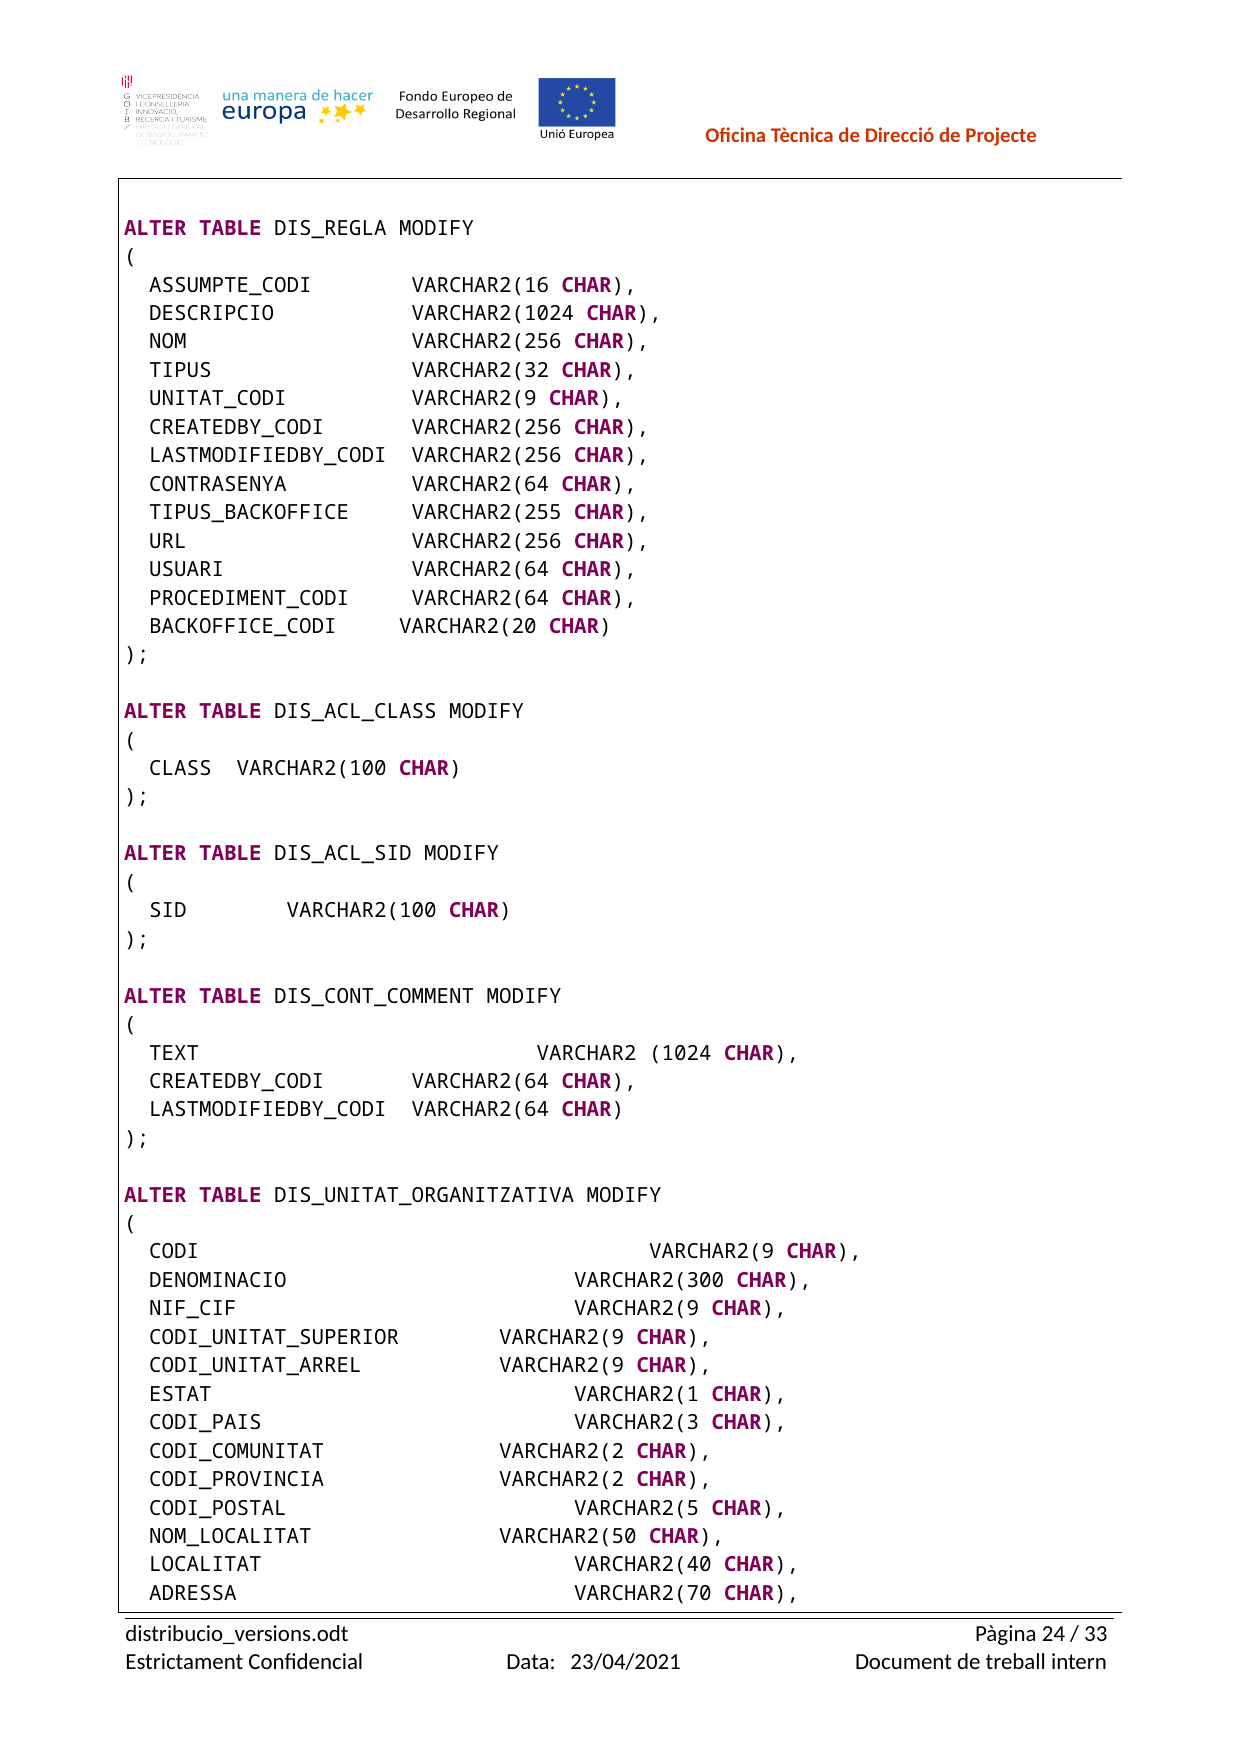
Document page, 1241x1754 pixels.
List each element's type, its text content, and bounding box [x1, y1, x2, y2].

table_header ALTER TABLE DIS_REGLA MODIFY ( ASSUMPTE_CODI VARCHAR2(16 CHAR), DESCRIPCIO VARCHAR2(1024 CHAR), NOM VARCHAR2(256 CHAR), TIPUS VARCHAR2(32 CHAR), UNITAT_CODI VARCHAR2(9 CHAR), CREATEDBY_CODI VARCHAR2(256 CHAR), LASTMODIFIEDBY_CODI VARCHAR2(256 CHAR), CONTRASENYA VARCHAR2(64 CHAR), TIPUS_BACKOFFICE VARCHAR2(255 CHAR), URL VARCHAR2(256 CHAR), USUARI VARCHAR2(64 CHAR), PROCEDIMENT_CODI VARCHAR2(64 CHAR), BACKOFFICE_CODI VARCHAR2(20 CHAR) ); ALTER TABLE DIS_ACL_CLASS MODIFY ( CLASS VARCHAR2(100 CHAR) ); ALTER TABLE DIS_ACL_SID MODIFY ( SID VARCHAR2(100 CHAR) ); ALTER TABLE DIS_CONT_COMMENT MODIFY ( TEXT VARCHAR2 (1024 CHAR), CREATEDBY_CODI VARCHAR2(64 CHAR), LASTMODIFIEDBY_CODI VARCHAR2(64 CHAR) ); ALTER TABLE DIS_UNITAT_ORGANITZATIVA MODIFY ( CODI VARCHAR2(9 CHAR), DENOMINACIO VARCHAR2(300 CHAR), NIF_CIF VARCHAR2(9 CHAR), CODI_UNITAT_SUPERIOR VARCHAR2(9 CHAR), CODI_UNITAT_ARREL VARCHAR2(9 CHAR), ESTAT VARCHAR2(1 CHAR), CODI_PAIS VARCHAR2(3 CHAR), CODI_COMUNITAT VARCHAR2(2 CHAR), CODI_PROVINCIA VARCHAR2(2 CHAR), CODI_POSTAL VARCHAR2(5 CHAR), NOM_LOCALITAT VARCHAR2(50 CHAR), LOCALITAT VARCHAR2(40 CHAR), ADRESSA VARCHAR2(70 CHAR), [119, 179, 1122, 1612]
picture [219, 73, 621, 147]
picture [118, 73, 213, 147]
